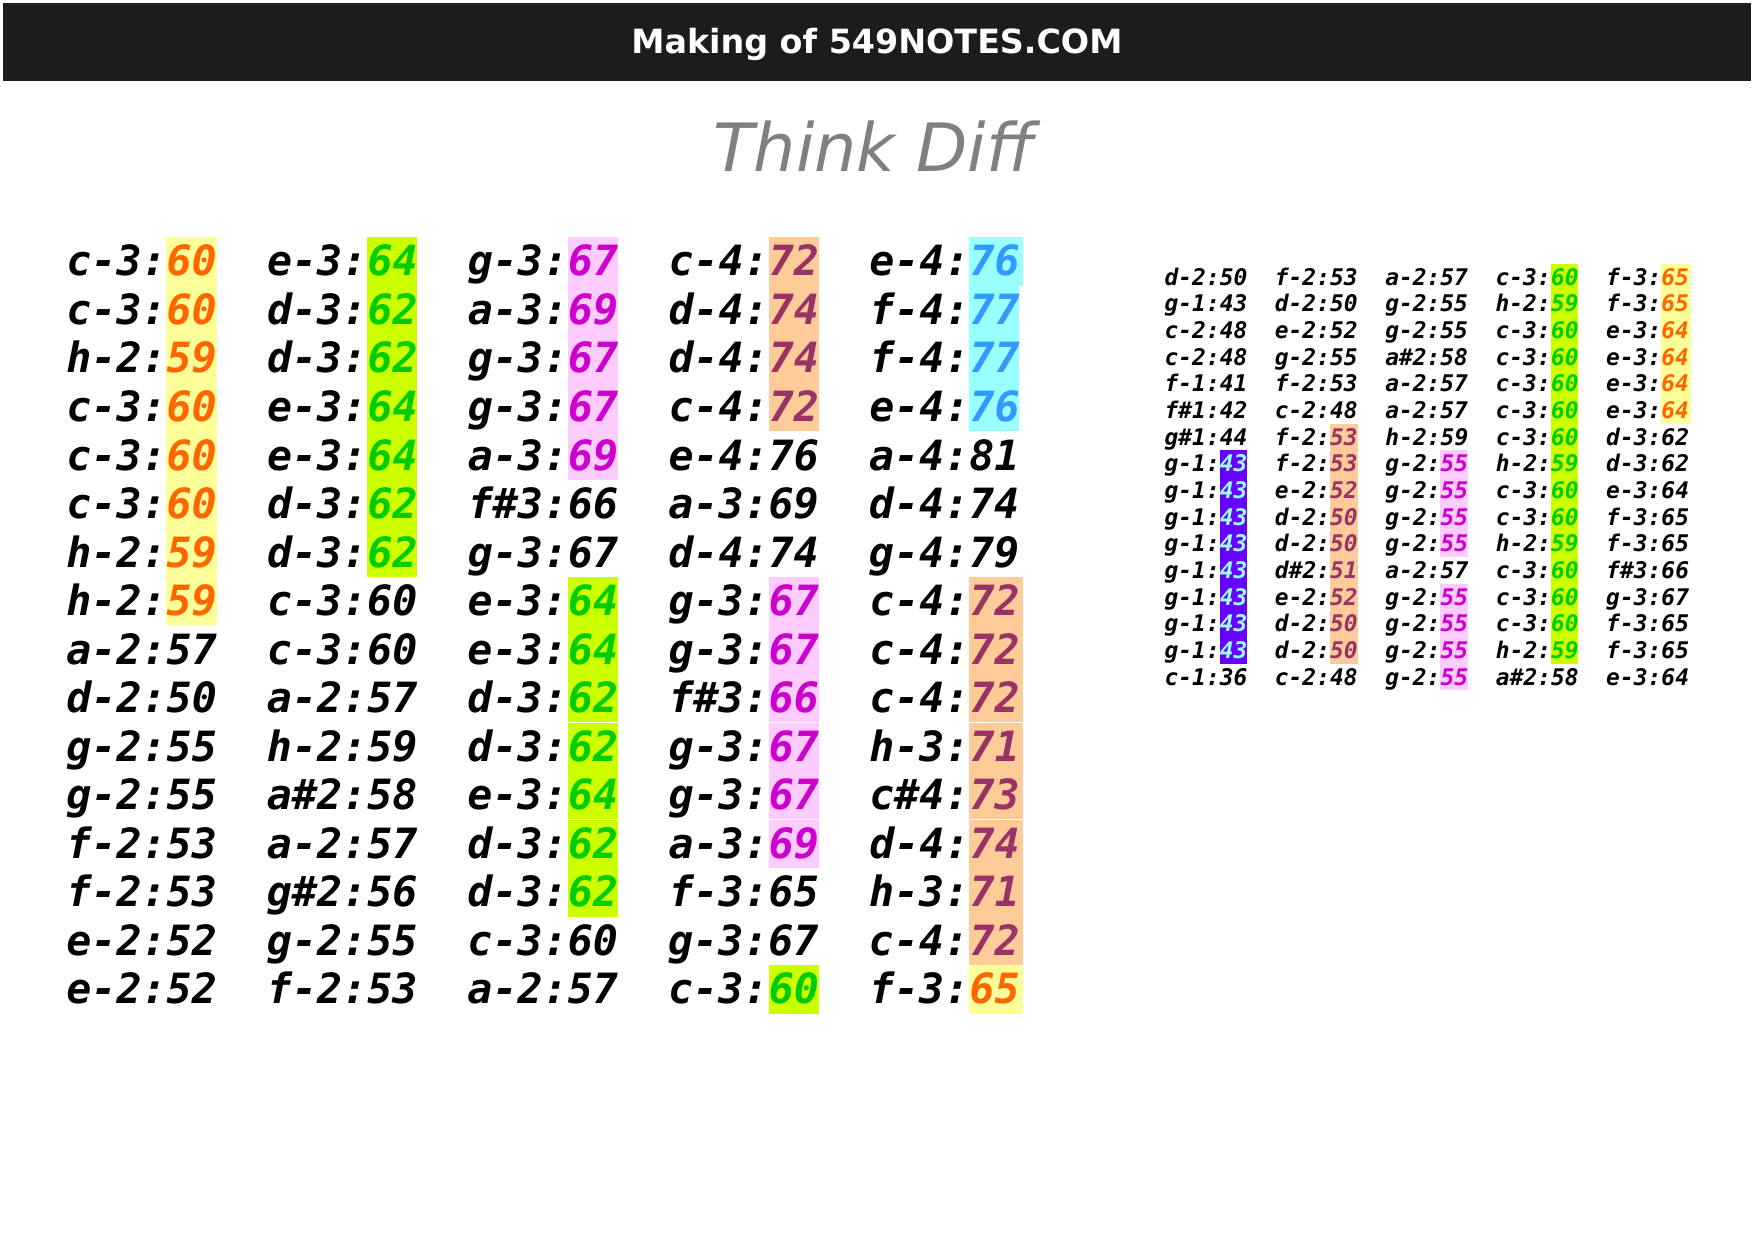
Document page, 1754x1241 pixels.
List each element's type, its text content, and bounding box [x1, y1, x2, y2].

table_header c-3:60 e-3:64 g-3:67 c-4:72 e-4:76 c-3:60 d-3:62 a-3:69 d-4:74 f-4:77 h-2:59 d-3:62 g-3:67 d-4:74 f-4:77 c-3:60 e-3:64 g-3:67 c-4:72 e-4:76 c-3:60 e-3:64 a-3:69 e-4:76 a-4:81 c-3:60 d-3:62 f#3:66 a-3:69 d-4:74 h-2:59 d-3:62 g-3:67 d-4:74 g-4:79 h-2:59 c-3:60 e-3:64 g-3:67 c-4:72 a-2:57 c-3:60 e-3:64 g-3:67 c-4:72 d-2:50 a-2:57 d-3:62 f#3:66 c-4:72 g-2:55 h-2:59 d-3:62 g-3:67 h-3:71 g-2:55 a#2:58 e-3:64 g-3:67 c#4:73 f-2:53 a-2:57 d-3:62 a-3:69 d-4:74 f-2:53 g#2:56 d-3:62 f-3:65 h-3:71 e-2:52 g-2:55 c-3:60 g-3:67 c-4:72 e-2:52 f-2:53 a-2:57 c-3:60 f-3:65 [60, 231, 1118, 1019]
text Think Diff [3, 110, 1751, 188]
table_header d-2:50 f-2:53 a-2:57 c-3:60 f-3:65 g-1:43 d-2:50 g-2:55 h-2:59 f-3:65 c-2:48 e-2:52 g-2:55 c-3:60 e-3:64 c-2:48 g-2:55 a#2:58 c-3:60 e-3:64 f-1:41 f-2:53 a-2:57 c-3:60 e-3:64 f#1:42 c-2:48 a-2:57 c-3:60 e-3:64 g#1:44 f-2:53 h-2:59 c-3:60 d-3:62 g-1:43 f-2:53 g-2:55 h-2:59 d-3:62 g-1:43 e-2:52 g-2:55 c-3:60 e-3:64 g-1:43 d-2:50 g-2:55 c-3:60 f-3:65 g-1:43 d-2:50 g-2:55 h-2:59 f-3:65 g-1:43 d#2:51 a-2:57 c-3:60 f#3:66 g-1:43 e-2:52 g-2:55 c-3:60 g-3:67 g-1:43 d-2:50 g-2:55 c-3:60 f-3:65 g-1:43 d-2:50 g-2:55 h-2:59 f-3:65 c-1:36 c-2:48 g-2:55 a#2:58 e-3:64 [1118, 231, 1697, 1019]
